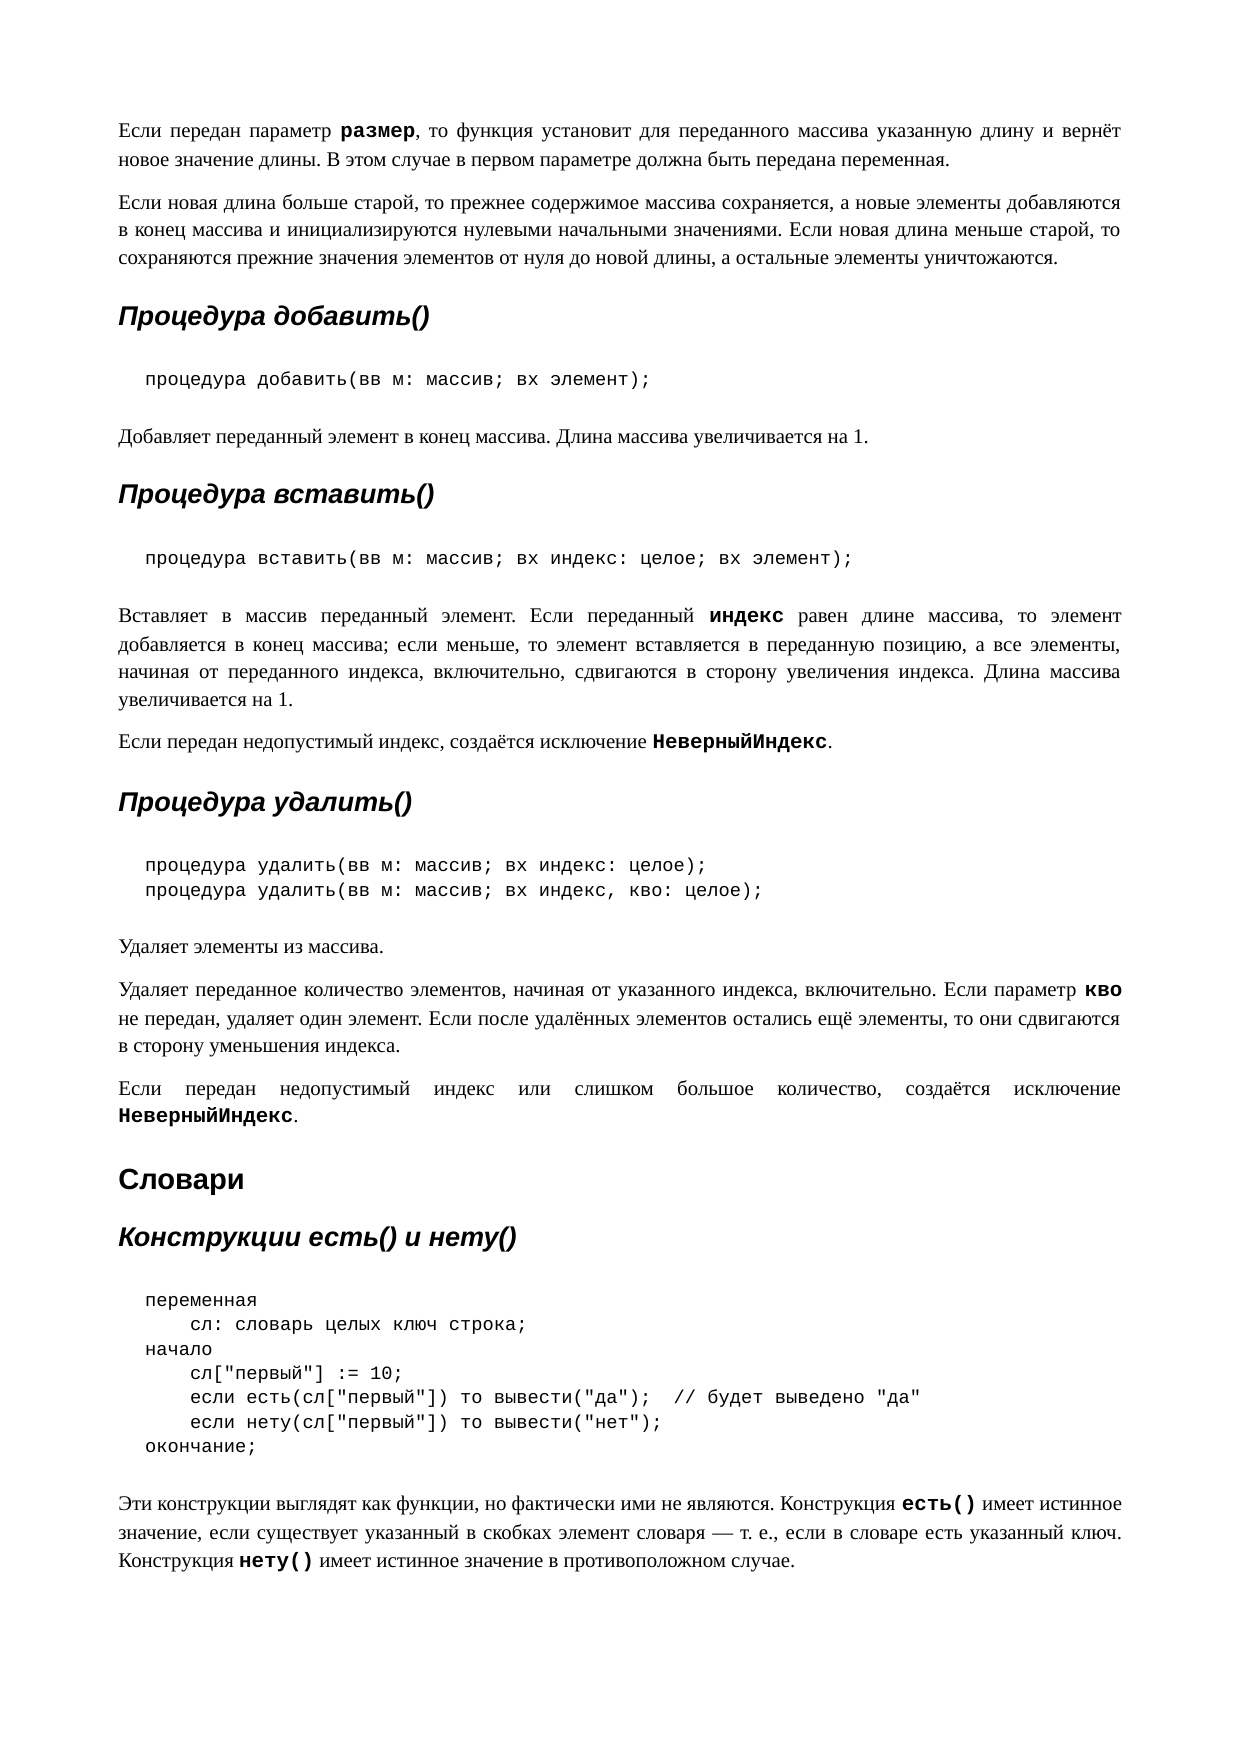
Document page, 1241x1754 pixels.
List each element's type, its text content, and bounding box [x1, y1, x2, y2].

text процедура удалить(вв м: массив; вх индекс, кво: целое); [136, 872, 1104, 911]
text Если передан недопустимый индекс, создаётся исключение НеверныйИндекс. [118, 729, 1122, 755]
text Эти конструкции выглядят как функции, но фактически ими не являются. Конструкция есть() имеет истинное значение, если существует указанный в скобках элемент словаря — т. е., если в словаре есть указанный ключ. Конструкция нету() имеет истинное значение в противоположном случае. [118, 1491, 1122, 1573]
subtitle Процедура удалить() [118, 786, 1122, 817]
subtitle Конструкции есть() и нету() [118, 1221, 1122, 1252]
text переменная сл: словарь целых ключ строка; начало сл["первый"] := 10; если есть(сл["первый"]) то вывести("да"); // будет выведено "да" если нету(сл["первый"]) то вывести("нет"); окончание; [136, 1282, 1104, 1467]
text Удаляет элементы из массива. [118, 934, 1122, 958]
text Вставляет в массив переданный элемент. Если переданный индекс равен длине массива, то элемент добавляется в конец массива; если меньше, то элемент вставляется в переданную позицию, а все элементы, начиная от переданного индекса, включительно, сдвигаются в сторону увеличения индекса. Длина массива увеличивается на 1. [118, 602, 1122, 711]
text Если передан недопустимый индекс или слишком большое количество, создаётся исключение НеверныйИндекс. [118, 1076, 1122, 1129]
text Удаляет переданное количество элементов, начиная от указанного индекса, включительно. Если параметр кво не передан, удаляет один элемент. Если после удалённых элементов остались ещё элементы, то они сдвигаются в сторону уменьшения индекса. [118, 977, 1122, 1057]
text Если новая длина больше старой, то прежнее содержимое массива сохраняется, а новые элементы добавляются в конец массива и инициализируются нулевыми начальными значениями. Если новая длина меньше старой, то сохраняются прежние значения элементов от нуля до новой длины, а остальные элементы уничтожаются. [118, 189, 1122, 269]
text процедура удалить(вв м: массив; вх индекс: целое); [136, 847, 1104, 872]
text Добавляет переданный элемент в конец массива. Длина массива увеличивается на 1. [118, 424, 1122, 448]
text процедура вставить(вв м: массив; вх индекс: целое; вх элемент); [136, 540, 1104, 579]
subtitle Процедура вставить() [118, 478, 1122, 509]
subtitle Словари [118, 1162, 1122, 1196]
text процедура добавить(вв м: массив; вх элемент); [136, 361, 1104, 400]
text Если передан параметр размер, то функция установит для переданного массива указанную длину и вернёт новое значение длины. В этом случае в первом параметре должна быть передана переменная. [118, 118, 1122, 171]
subtitle Процедура добавить() [118, 299, 1122, 331]
